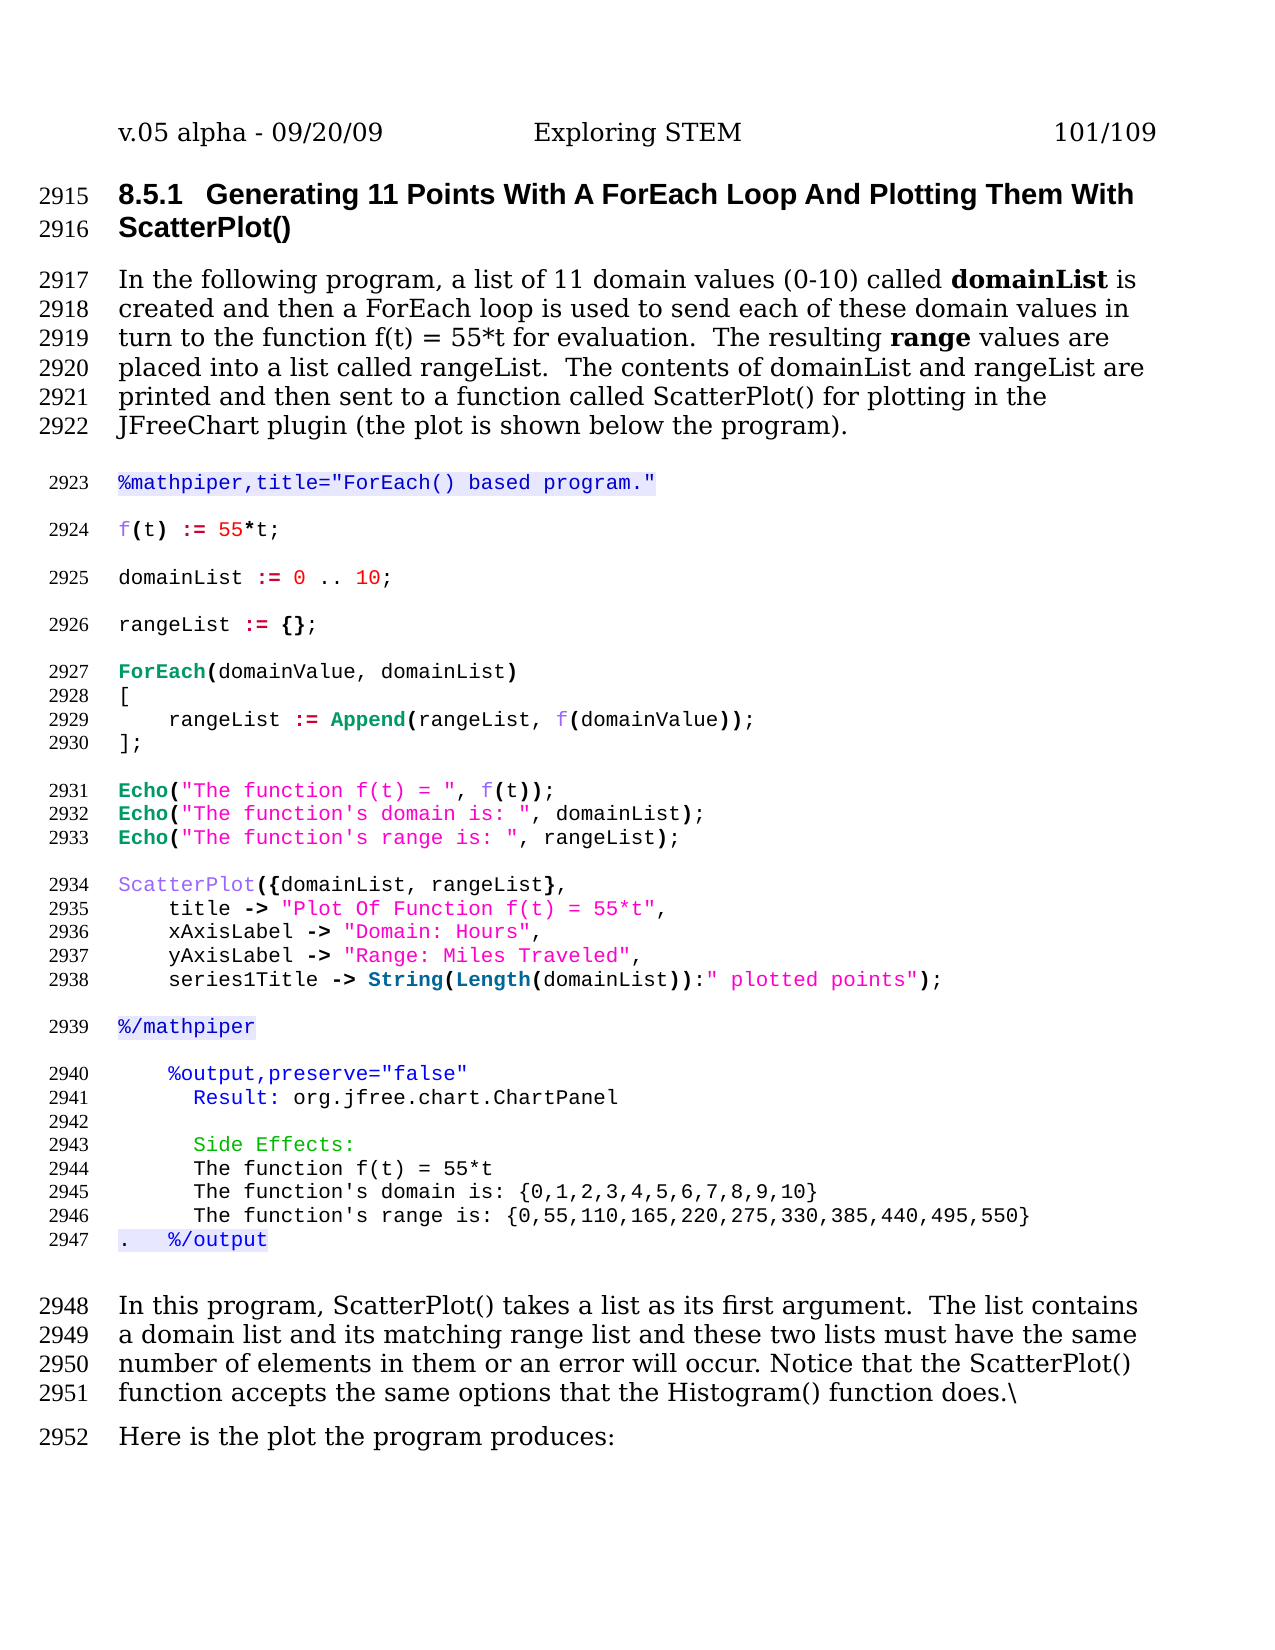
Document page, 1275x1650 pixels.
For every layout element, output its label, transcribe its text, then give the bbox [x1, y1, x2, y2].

text xAxisLabel -> "Domain: Hours", [118, 921, 1157, 945]
text In this program, ScatterPlot() takes a list as its first argument. The list contains a domain list and its matching range list and these two lists must have the same number of elements in them or an error will occur. Notice that the ScatterPlot() function accepts the same options that the Histogram() function does.\ [118, 1291, 1157, 1408]
text yAxisLabel -> "Range: Miles Traveled", [118, 945, 1157, 969]
text Echo("The function's range is: ", rangeList); [118, 827, 1157, 851]
text Side Effects: [118, 1134, 1157, 1158]
text In the following program, a list of 11 domain values (0-10) called domainList is created and then a ForEach loop is used to send each of these domain values in turn to the function f(t) = 55*t for evaluation. The resulting range values are placed into a list called rangeList. The contents of domainList and rangeList are printed and then sent to a function called ScatterPlot() for plotting in the JFreeChart plugin (the plot is shown below the program). [118, 265, 1157, 440]
text %/mathpiper [118, 1016, 1157, 1040]
text The function f(t) = 55*t [118, 1158, 1157, 1182]
text domainList := 0 .. 10; [118, 567, 1157, 590]
text Here is the plot the program produces: [118, 1423, 1157, 1452]
text Echo("The function f(t) = ", f(t)); [118, 779, 1157, 803]
text The function's range is: {0,55,110,165,220,275,330,385,440,495,550} [118, 1205, 1157, 1229]
text series1Title -> String(Length(domainList)):" plotted points"); [118, 969, 1157, 992]
text f(t) := 55*t; [118, 519, 1157, 543]
text %output,preserve="false" [118, 1063, 1157, 1087]
text ScatterPlot({domainList, rangeList}, [118, 874, 1157, 898]
text Echo("The function's domain is: ", domainList); [118, 803, 1157, 827]
text Result: org.jfree.chart.ChartPanel [118, 1087, 1157, 1111]
text title -> "Plot Of Function f(t) = 55*t", [118, 898, 1157, 921]
text ForEach(domainValue, domainList) [118, 661, 1157, 685]
text The function's domain is: {0,1,2,3,4,5,6,7,8,9,10} [118, 1182, 1157, 1205]
text . %/output [118, 1229, 1157, 1252]
text [ [118, 685, 1157, 709]
text ]; [118, 732, 1157, 756]
text rangeList := Append(rangeList, f(domainValue)); [118, 709, 1157, 732]
subtitle Generating 11 Points With A ForEach Loop And Plotting Them With ScatterPlot() [118, 177, 1157, 244]
text %mathpiper,title="ForEach() based program." [118, 472, 1157, 496]
text rangeList := {}; [118, 614, 1157, 638]
